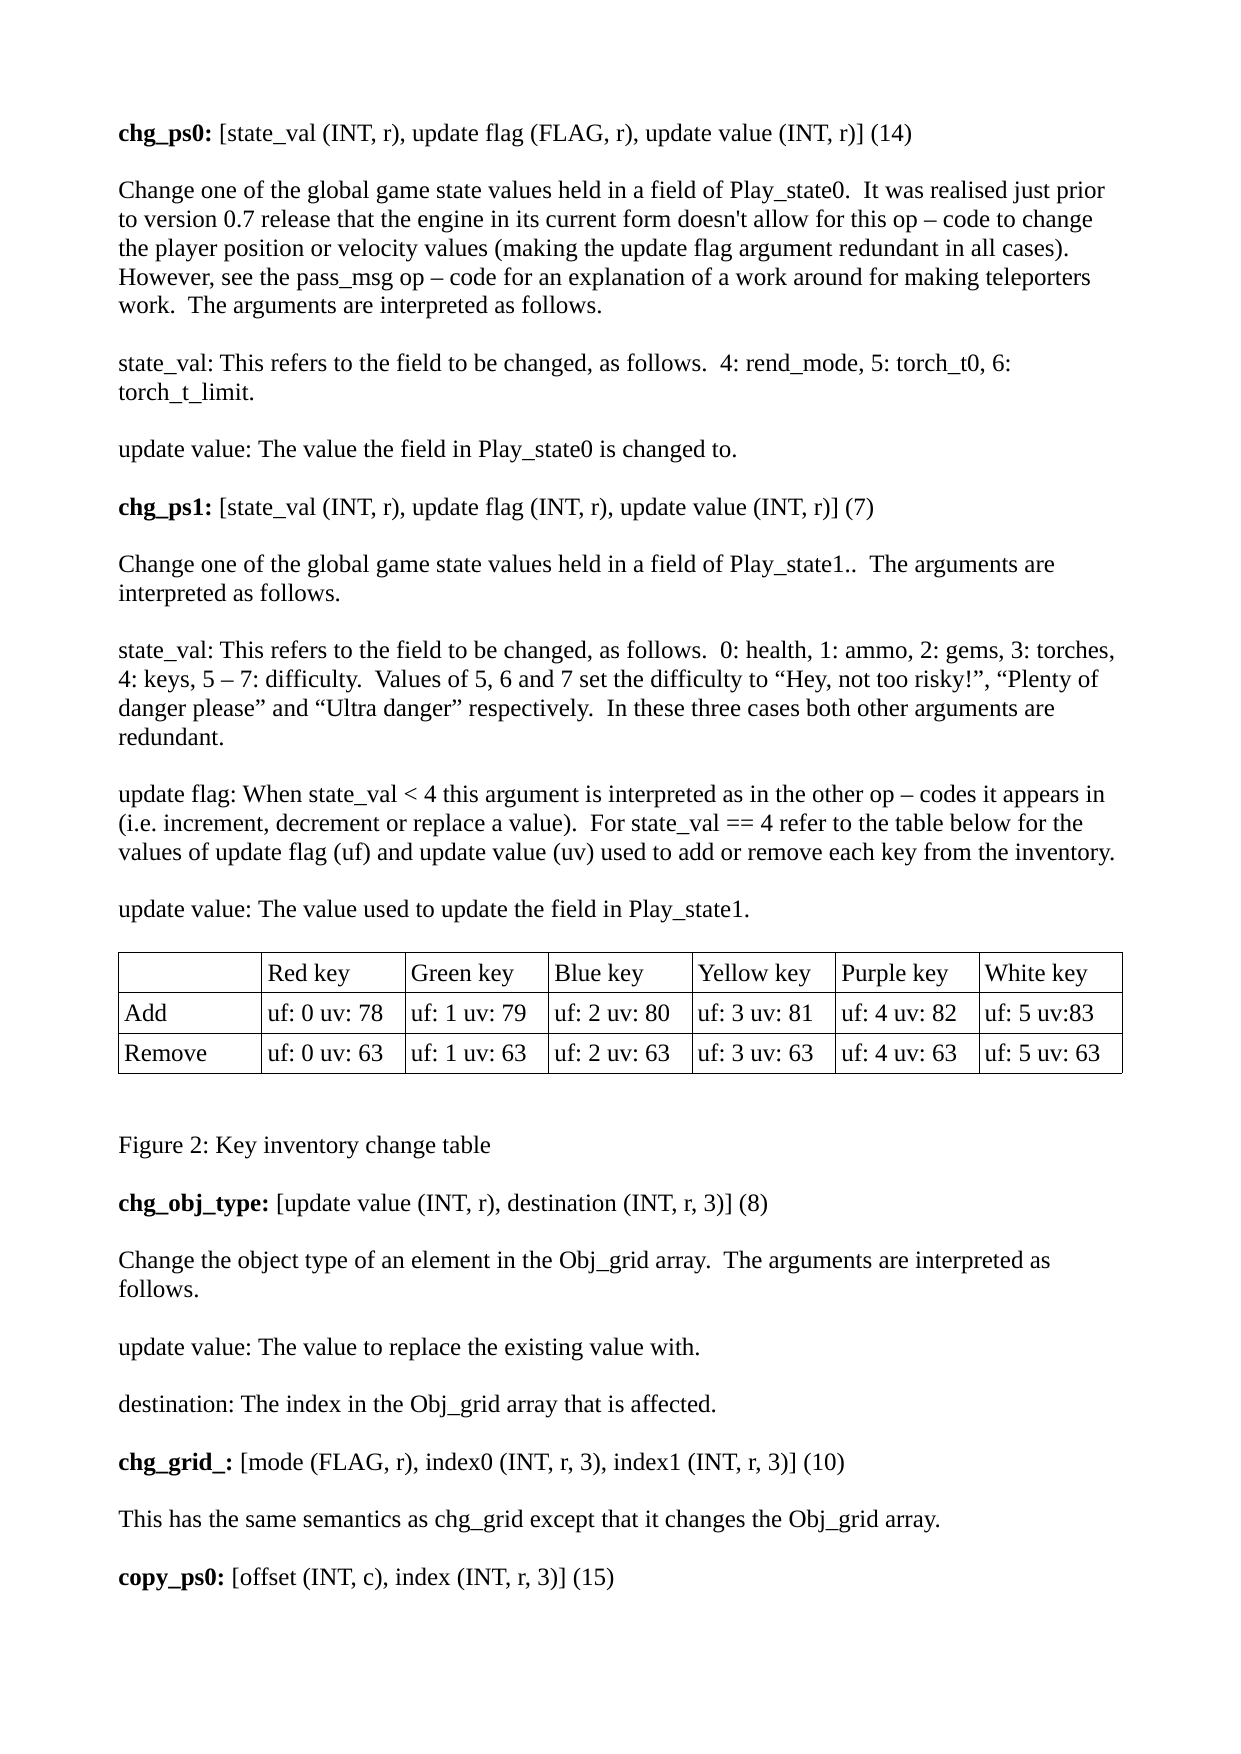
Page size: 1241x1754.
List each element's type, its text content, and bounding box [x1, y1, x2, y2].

text Change one of the global game state values held in a field of Play_state1.. The arguments are interpreted as follows. [118, 549, 1122, 607]
text update value: The value the field in Play_state0 is changed to. [118, 434, 1122, 463]
table_cell uf: 1 uv: 79 [406, 993, 548, 1032]
text chg_grid_: [mode (FLAG, r), index0 (INT, r, 3), index1 (INT, r, 3)] (10) [118, 1447, 1122, 1475]
table_cell uf: 2 uv: 80 [549, 993, 692, 1032]
table_header White key [980, 953, 1122, 992]
table_header [119, 953, 261, 992]
table_cell uf: 0 uv: 63 [262, 1034, 405, 1073]
table_cell uf: 3 uv: 63 [693, 1034, 835, 1073]
table_cell uf: 3 uv: 81 [693, 993, 835, 1032]
text destination: The index in the Obj_grid array that is affected. [118, 1389, 1122, 1418]
table_cell uf: 5 uv:83 [980, 993, 1122, 1032]
table_cell uf: 1 uv: 63 [406, 1034, 548, 1073]
text copy_ps0: [offset (INT, c), index (INT, r, 3)] (15) [118, 1562, 1122, 1590]
text Change the object type of an element in the Obj_grid array. The arguments are interpreted as follows. [118, 1245, 1122, 1303]
text chg_obj_type: [update value (INT, r), destination (INT, r, 3)] (8) [118, 1188, 1122, 1217]
table_cell Remove [119, 1034, 261, 1073]
text state_val: This refers to the field to be changed, as follows. 4: rend_mode, 5: torch_t0, 6: torch_t_limit. [118, 348, 1122, 406]
text state_val: This refers to the field to be changed, as follows. 0: health, 1: ammo, 2: gems, 3: torches, 4: keys, 5 – 7: difficulty. Values of 5, 6 and 7 set the difficulty to “Hey, not too risky!”, “Plenty of danger please” and “Ultra danger” respectively. In these three cases both other arguments are redundant. [118, 636, 1122, 751]
table_cell uf: 5 uv: 63 [980, 1034, 1122, 1073]
table_header Blue key [549, 953, 692, 992]
text Figure 2: Key inventory change table [118, 1130, 1122, 1159]
text update flag: When state_val < 4 this argument is interpreted as in the other op – codes it appears in (i.e. increment, decrement or replace a value). For state_val == 4 refer to the table below for the values of update flag (uf) and update value (uv) used to add or remove each key from the inventory. [118, 779, 1122, 866]
table_header Yellow key [693, 953, 835, 992]
table_cell Add [119, 993, 261, 1032]
table_header Green key [406, 953, 548, 992]
table_cell uf: 2 uv: 63 [549, 1034, 692, 1073]
table_cell uf: 4 uv: 63 [836, 1034, 979, 1073]
table_header Purple key [836, 953, 979, 992]
table_cell uf: 0 uv: 78 [262, 993, 405, 1032]
text Change one of the global game state values held in a field of Play_state0. It was realised just prior to version 0.7 release that the engine in its current form doesn't allow for this op – code to change the player position or velocity values (making the update flag argument redundant in all cases). However, see the pass_msg op – code for an explanation of a work around for making teleporters work. The arguments are interpreted as follows. [118, 176, 1122, 319]
text This has the same semantics as chg_grid except that it changes the Obj_grid array. [118, 1504, 1122, 1533]
text update value: The value to replace the existing value with. [118, 1332, 1122, 1360]
text chg_ps1: [state_val (INT, r), update flag (INT, r), update value (INT, r)] (7) [118, 492, 1122, 521]
text chg_ps0: [state_val (INT, r), update flag (FLAG, r), update value (INT, r)] (14) [118, 118, 1122, 147]
text update value: The value used to update the field in Play_state1. [118, 894, 1122, 923]
table_header Red key [262, 953, 405, 992]
table_cell uf: 4 uv: 82 [836, 993, 979, 1032]
